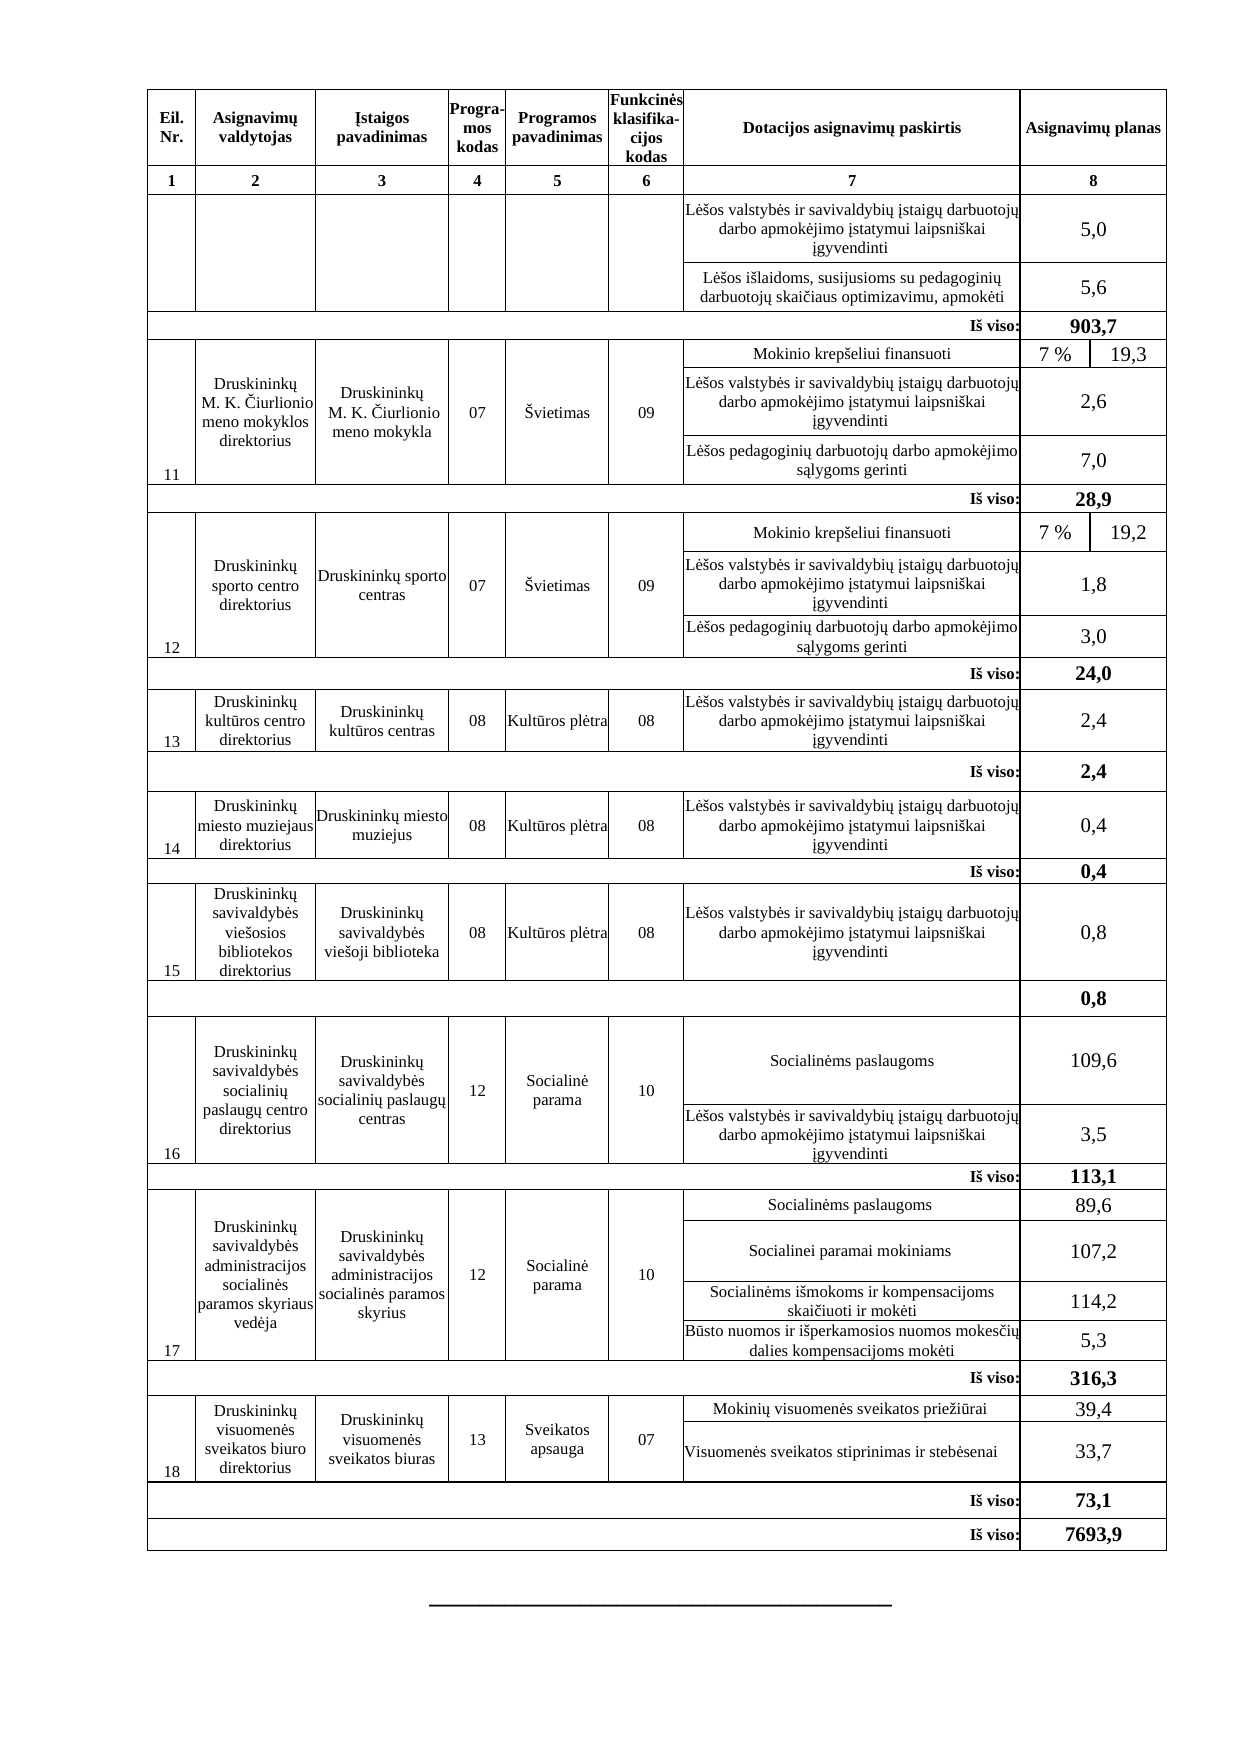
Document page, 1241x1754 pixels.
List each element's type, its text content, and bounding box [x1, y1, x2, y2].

table_cell Kultūros plėtra [506, 792, 608, 858]
table_cell 0,4 [1021, 859, 1166, 883]
table_cell Mokinio krepšeliui finansuoti [684, 513, 1019, 551]
table_cell 7,0 [1021, 436, 1166, 484]
table_header Įstaigos pavadinimas [316, 90, 448, 165]
table_cell Iš viso: [148, 658, 1019, 689]
table_cell 903,7 [1021, 312, 1166, 339]
table_cell Socialinėms išmokoms ir kompensacijoms skaičiuoti ir mokėti [684, 1282, 1019, 1320]
table_cell 5,3 [1021, 1321, 1166, 1359]
table_cell 109,6 [1021, 1017, 1166, 1104]
table_cell 0,8 [1021, 981, 1166, 1016]
table_cell Iš viso: [148, 1361, 1019, 1395]
table_cell 13 [148, 690, 195, 751]
table_cell Sveikatos apsauga [506, 1396, 608, 1481]
table_cell 11 [148, 340, 195, 484]
table_cell 5 [506, 166, 608, 194]
table_cell [316, 195, 448, 311]
table_cell Socialinė parama [506, 1017, 608, 1163]
table_cell 113,1 [1021, 1164, 1166, 1189]
table_header Programos pavadinimas [506, 90, 608, 165]
table_cell 4 [449, 166, 505, 194]
table_cell Druskininkų sporto centras [316, 513, 448, 657]
table_cell 24,0 [1021, 658, 1166, 689]
table_cell Kultūros plėtra [506, 884, 608, 980]
table_cell 2,4 [1021, 690, 1166, 751]
table_header Asignavimų planas [1021, 90, 1166, 165]
table_header Eil. Nr. [148, 90, 195, 165]
table_cell 28,9 [1021, 485, 1166, 512]
table_cell 09 [609, 513, 683, 657]
table_cell Lėšos valstybės ir savivaldybių įstaigų darbuotojų darbo apmokėjimo įstatymui laipsniškai įgyvendinti [684, 690, 1019, 751]
table_cell 33,7 [1021, 1422, 1166, 1481]
table_cell Lėšos valstybės ir savivaldybių įstaigų darbuotojų darbo apmokėjimo įstatymui laipsniškai įgyvendinti [684, 195, 1019, 262]
table_cell Druskininkų M. K. Čiurlionio meno mokykla [316, 340, 448, 484]
table_cell 1,8 [1021, 552, 1166, 615]
table_cell 107,2 [1021, 1221, 1166, 1281]
table_cell 08 [609, 690, 683, 751]
table_cell Lėšos valstybės ir savivaldybių įstaigų darbuotojų darbo apmokėjimo įstatymui laipsniškai įgyvendinti [684, 884, 1019, 980]
text _____________________________________ [148, 1580, 1167, 1609]
table_cell 17 [148, 1190, 195, 1359]
table_cell 07 [609, 1396, 683, 1481]
table_cell [449, 195, 505, 311]
table_cell 8 [1021, 166, 1166, 194]
table_cell Lėšos pedagoginių darbuotojų darbo apmokėjimo sąlygoms gerinti [684, 436, 1019, 484]
table_cell 3,5 [1021, 1105, 1166, 1163]
table_cell 7 % [1021, 513, 1089, 551]
table_cell 2 [196, 166, 315, 194]
table_cell Druskininkų miesto muziejus [316, 792, 448, 858]
table_cell 0,4 [1021, 792, 1166, 858]
table_cell Socialinei paramai mokiniams [684, 1221, 1019, 1281]
table_cell 15 [148, 884, 195, 980]
table_header Asignavimų valdytojas [196, 90, 315, 165]
table_cell Švietimas [506, 513, 608, 657]
table_cell 18 [148, 1396, 195, 1481]
table_cell Iš viso: [148, 859, 1019, 883]
table_cell Lėšos valstybės ir savivaldybių įstaigų darbuotojų darbo apmokėjimo įstatymui laipsniškai įgyvendinti [684, 552, 1019, 615]
table_cell Socialinėms paslaugoms [684, 1190, 1019, 1219]
table_cell 73,1 [1021, 1483, 1166, 1517]
table_cell 114,2 [1021, 1282, 1166, 1320]
table_cell 39,4 [1021, 1396, 1166, 1421]
table_cell 09 [609, 340, 683, 484]
table_cell 89,6 [1021, 1190, 1166, 1219]
table_cell Druskininkų savivaldybės viešoji biblioteka [316, 884, 448, 980]
table_cell Druskininkų miesto muziejaus direktorius [196, 792, 315, 858]
table_cell 3,0 [1021, 616, 1166, 657]
table_cell Lėšos valstybės ir savivaldybių įstaigų darbuotojų darbo apmokėjimo įstatymui laipsniškai įgyvendinti [684, 368, 1019, 434]
table_cell 7 [684, 166, 1019, 194]
table_cell 6 [609, 166, 683, 194]
table_cell Druskininkų kultūros centras [316, 690, 448, 751]
table_cell Visuomenės sveikatos stiprinimas ir stebėsenai [684, 1422, 1019, 1481]
table_cell Iš viso: [148, 485, 1019, 512]
table_cell 07 [449, 513, 505, 657]
table_cell [148, 195, 195, 311]
table_cell Druskininkų savivaldybės viešosios bibliotekos direktorius [196, 884, 315, 980]
table_cell 0,8 [1021, 884, 1166, 980]
table_cell Socialinė parama [506, 1190, 608, 1359]
table_cell [148, 981, 1019, 1016]
table_cell 5,6 [1021, 263, 1166, 311]
table_cell [506, 195, 608, 311]
table_cell Iš viso: [148, 312, 1019, 339]
table_cell 08 [609, 792, 683, 858]
table_cell 7693,9 [1021, 1519, 1166, 1550]
table_cell 19,2 [1091, 513, 1166, 551]
table_cell Druskininkų savivaldybės administracijos socialinės paramos skyrius [316, 1190, 448, 1359]
table_cell Druskininkų visuomenės sveikatos biuro direktorius [196, 1396, 315, 1481]
table_cell 1 [148, 166, 195, 194]
table_cell Švietimas [506, 340, 608, 484]
table_cell 13 [449, 1396, 505, 1481]
table_cell Lėšos valstybės ir savivaldybių įstaigų darbuotojų darbo apmokėjimo įstatymui laipsniškai įgyvendinti [684, 792, 1019, 858]
table_cell 2,4 [1021, 752, 1166, 791]
table_cell 08 [449, 884, 505, 980]
table_cell Iš viso: [148, 752, 1019, 791]
table_cell 7 % [1021, 340, 1089, 367]
table_header Progra-mos kodas [449, 90, 505, 165]
table_cell 08 [609, 884, 683, 980]
table_cell 3 [316, 166, 448, 194]
table_cell Druskininkų sporto centro direktorius [196, 513, 315, 657]
table_cell Lėšos valstybės ir savivaldybių įstaigų darbuotojų darbo apmokėjimo įstatymui laipsniškai įgyvendinti [684, 1105, 1019, 1163]
table_cell 07 [449, 340, 505, 484]
table_cell Druskininkų M. K. Čiurlionio meno mokyklos direktorius [196, 340, 315, 484]
table_cell [609, 195, 683, 311]
table_cell Kultūros plėtra [506, 690, 608, 751]
table_cell 12 [449, 1017, 505, 1163]
table_cell 10 [609, 1017, 683, 1163]
table_cell 08 [449, 792, 505, 858]
table_cell Iš viso: [148, 1483, 1019, 1517]
table_cell Druskininkų savivaldybės socialinių paslaugų centro direktorius [196, 1017, 315, 1163]
table_cell Druskininkų savivaldybės administracijos socialinės paramos skyriaus vedėja [196, 1190, 315, 1359]
table_cell 10 [609, 1190, 683, 1359]
table_header Funkcinės klasifika-cijos kodas [609, 90, 683, 165]
table_cell Socialinėms paslaugoms [684, 1017, 1019, 1104]
table_cell Druskininkų visuomenės sveikatos biuras [316, 1396, 448, 1481]
table_cell 5,0 [1021, 195, 1166, 262]
table_cell Lėšos pedagoginių darbuotojų darbo apmokėjimo sąlygoms gerinti [684, 616, 1019, 657]
table_header Dotacijos asignavimų paskirtis [684, 90, 1019, 165]
table_cell 19,3 [1091, 340, 1166, 367]
table_cell Iš viso: [148, 1519, 1019, 1550]
table_cell 316,3 [1021, 1361, 1166, 1395]
table_cell Iš viso: [148, 1164, 1019, 1189]
table_cell 12 [148, 513, 195, 657]
table_cell 2,6 [1021, 368, 1166, 434]
table_cell Lėšos išlaidoms, susijusioms su pedagoginių darbuotojų skaičiaus optimizavimu, apmokėti [684, 263, 1019, 311]
table_cell Mokinio krepšeliui finansuoti [684, 340, 1019, 367]
table_cell Druskininkų savivaldybės socialinių paslaugų centras [316, 1017, 448, 1163]
table_cell 08 [449, 690, 505, 751]
table_cell Mokinių visuomenės sveikatos priežiūrai [684, 1396, 1019, 1421]
table_cell 16 [148, 1017, 195, 1163]
table_cell Druskininkų kultūros centro direktorius [196, 690, 315, 751]
table_cell 14 [148, 792, 195, 858]
table_cell 12 [449, 1190, 505, 1359]
table_cell [196, 195, 315, 311]
table_cell Būsto nuomos ir išperkamosios nuomos mokesčių dalies kompensacijoms mokėti [684, 1321, 1019, 1359]
